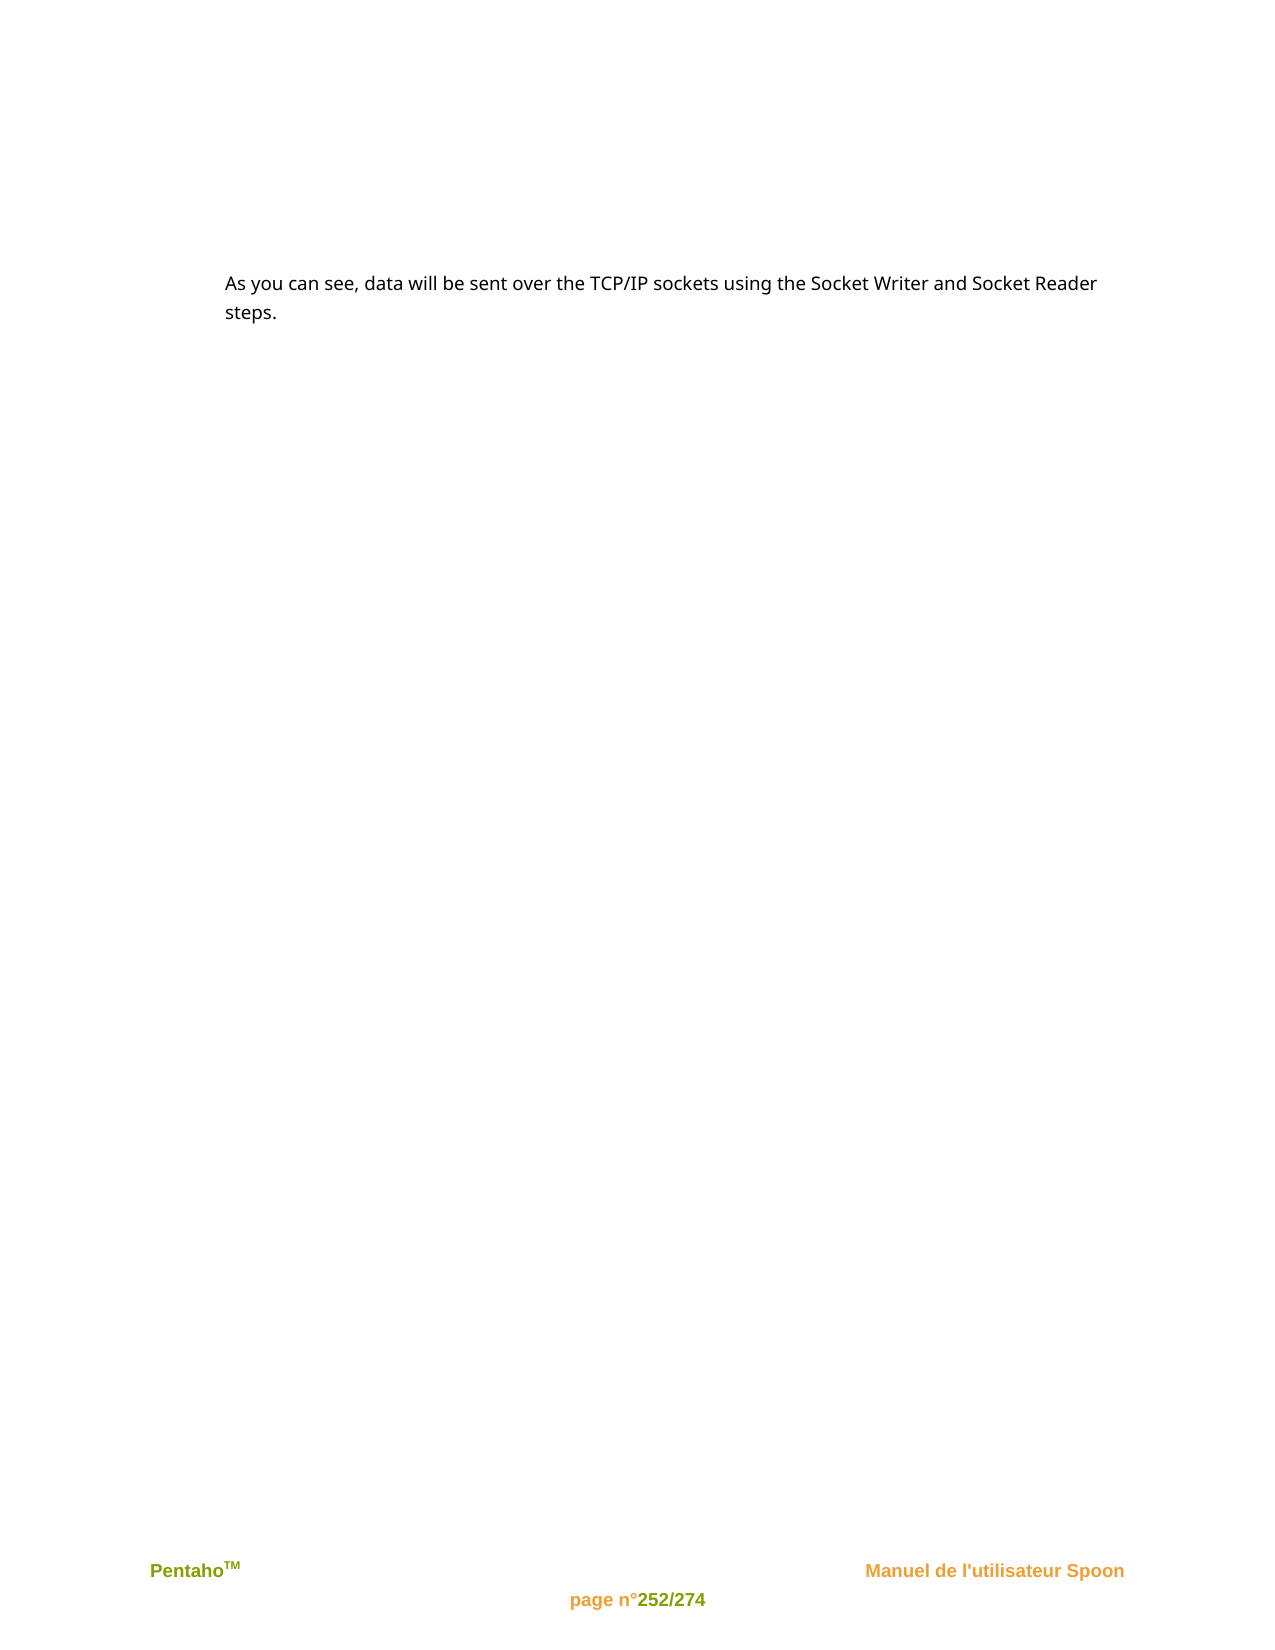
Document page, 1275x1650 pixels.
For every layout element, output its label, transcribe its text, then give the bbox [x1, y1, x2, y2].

text As you can see, data will be sent over the TCP/IP sockets using the Socket Writer and Socket Reader steps. [225, 267, 1125, 326]
